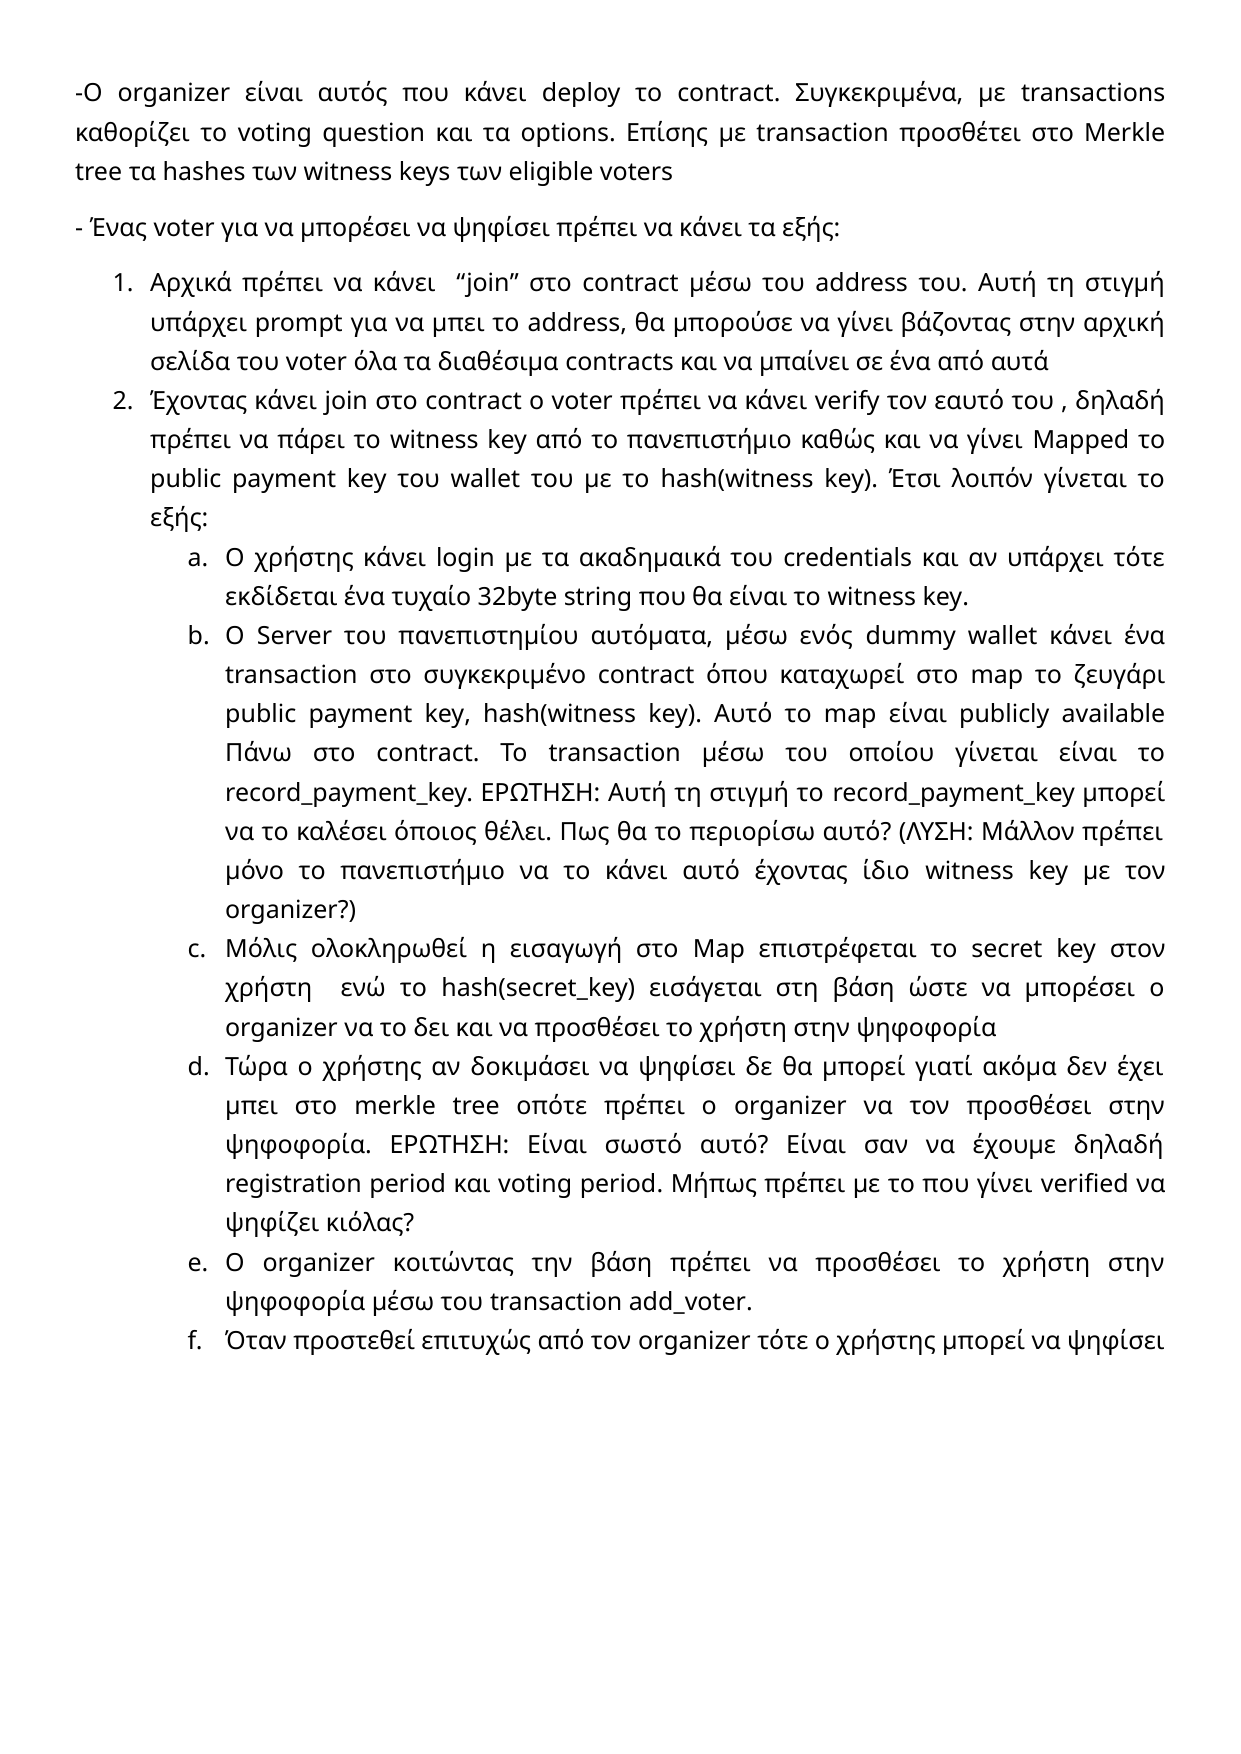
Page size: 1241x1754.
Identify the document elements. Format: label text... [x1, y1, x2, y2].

text -Ο organizer είναι αυτός που κάνει deploy το contract. Συγκεκριμένα, με transactions καθορίζει το voting question και τα options. Επίσης με transaction προσθέτει στο Merkle tree τα hashes των witness keys των eligible voters [75, 75, 1165, 187]
list Ο organizer κοιτώντας την βάση πρέπει να προσθέσει το χρήστη στην ψηφοφορία μέσω του transaction add_voter. [187, 1244, 1165, 1317]
list Αρχικά πρέπει να κάνει “join” στο contract μέσω του address του. Αυτή τη στιγμή υπάρχει prompt για να μπει το address, θα μπορούσε να γίνει βάζοντας στην αρχική σελίδα του voter όλα τα διαθέσιμα contracts και να μπαίνει σε ένα από αυτά [112, 265, 1165, 377]
list Έχοντας κάνει join στο contract ο voter πρέπει να κάνει verify τον εαυτό του , δηλαδή πρέπει να πάρει το witness key από το πανεπιστήμιο καθώς και να γίνει Mapped το public payment key του wallet του με το hash(witness key). Έτσι λοιπόν γίνεται το εξής: [112, 382, 1165, 534]
list Τώρα ο χρήστης αν δοκιμάσει να ψηφίσει δε θα μπορεί γιατί ακόμα δεν έχει μπει στο merkle tree οπότε πρέπει ο organizer να τον προσθέσει στην ψηφοφορία. ΕΡΩΤΗΣΗ: Είναι σωστό αυτό? Είναι σαν να έχουμε δηλαδή registration period και voting period. Μήπως πρέπει με το που γίνει verified να ψηφίζει κιόλας? [187, 1048, 1165, 1239]
list Ο Server του πανεπιστημίου αυτόματα, μέσω ενός dummy wallet κάνει ένα transaction στο συγκεκριμένο contract όπου καταχωρεί στο map το ζευγάρι public payment key, hash(witness key). Αυτό το map είναι publicly available Πάνω στο contract. Το transaction μέσω του οποίου γίνεται είναι το record_payment_key. ΕΡΩΤΗΣΗ: Αυτή τη στιγμή το record_payment_key μπορεί να το καλέσει όποιος θέλει. Πως θα το περιορίσω αυτό? (ΛΥΣΗ: Μάλλον πρέπει μόνο το πανεπιστήμιο να το κάνει αυτό έχοντας ίδιο witness key με τον organizer?) [187, 617, 1165, 926]
list Όταν προστεθεί επιτυχώς από τον organizer τότε ο χρήστης μπορεί να ψηφίσει [187, 1322, 1165, 1357]
text - Ένας voter για να μπορέσει να ψηφίσει πρέπει να κάνει τα εξής: [75, 209, 1165, 243]
list Ο χρήστης κάνει login με τα ακαδημαικά του credentials και αν υπάρχει τότε εκδίδεται ένα τυχαίο 32byte string που θα είναι το witness key. [187, 539, 1165, 612]
list Μόλις ολοκληρωθεί η εισαγωγή στο Map επιστρέφεται το secret key στον χρήστη ενώ το hash(secret_key) εισάγεται στη βάση ώστε να μπορέσει ο organizer να το δει και να προσθέσει το χρήστη στην ψηφοφορία [187, 931, 1165, 1043]
